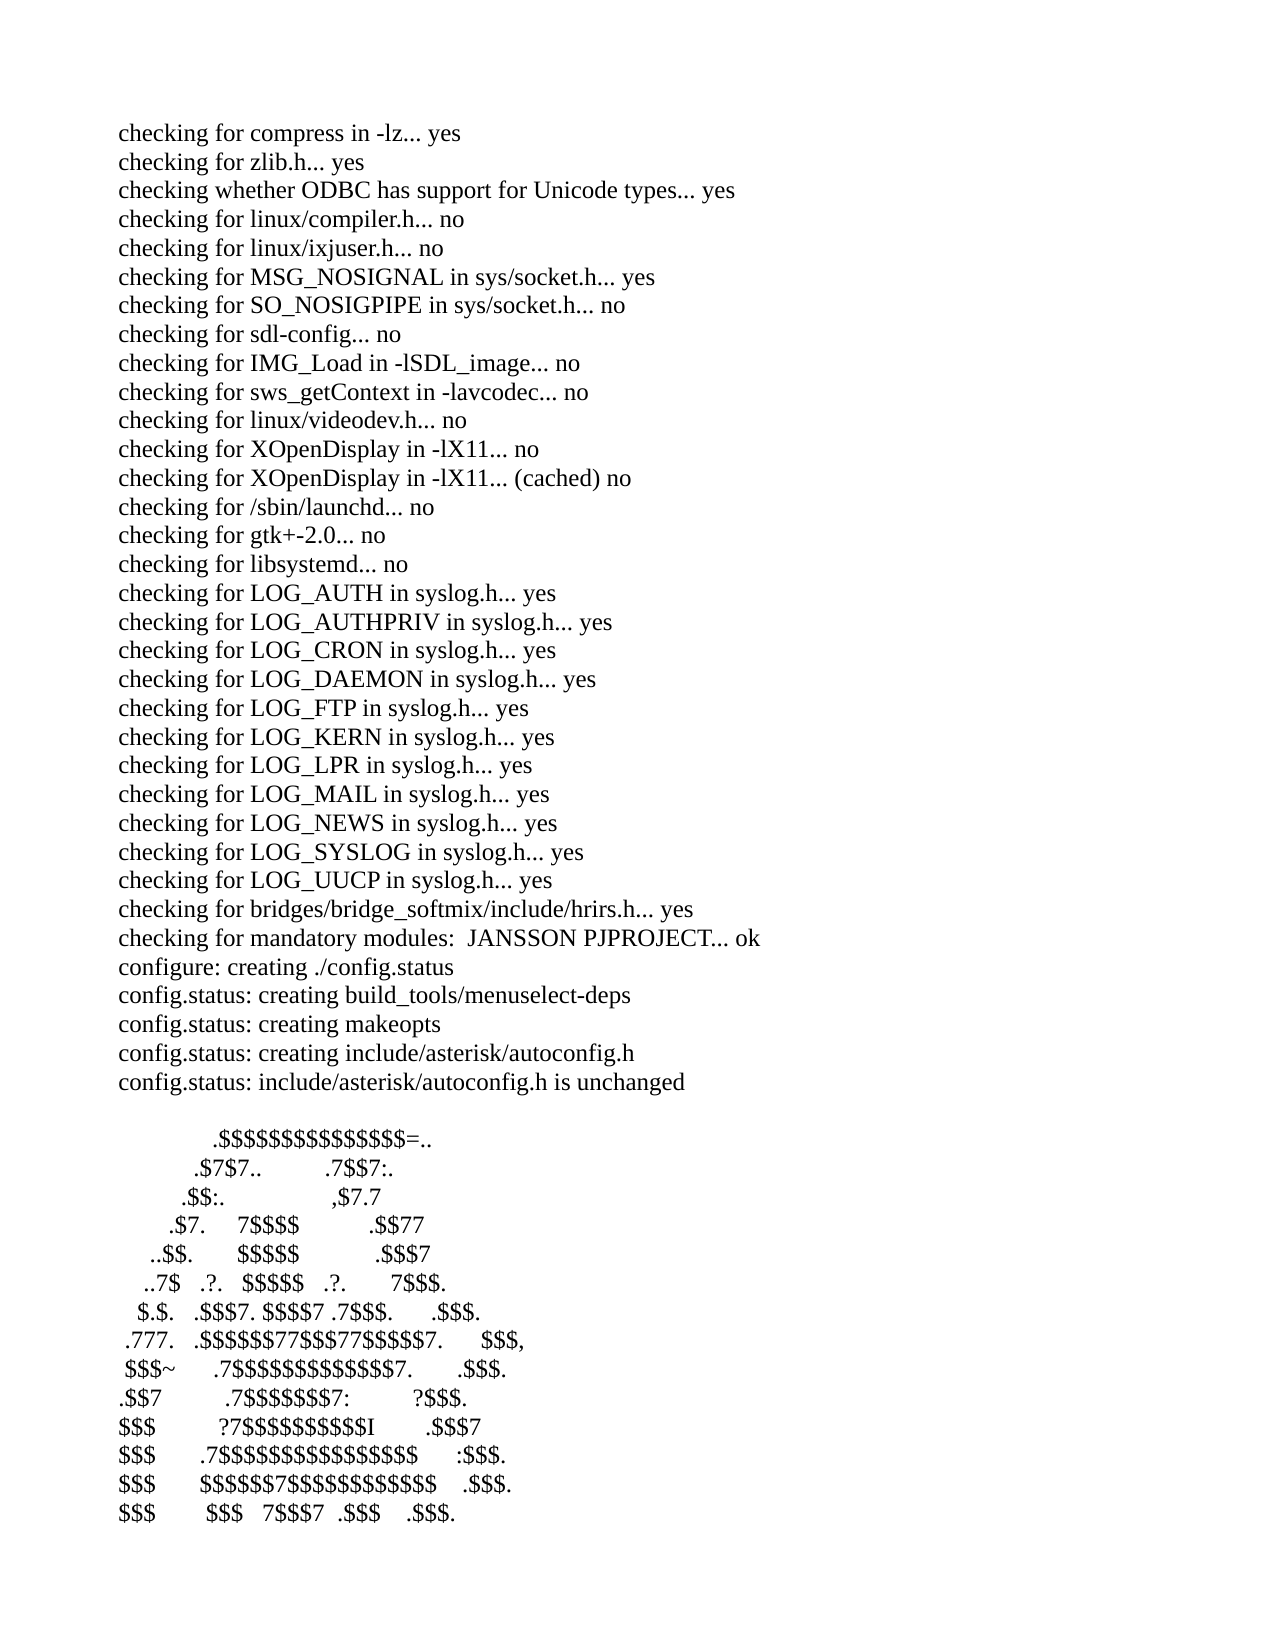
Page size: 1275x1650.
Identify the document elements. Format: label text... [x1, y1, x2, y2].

text checking for IMG_Load in -lSDL_image... no [118, 348, 1157, 377]
text ..$$. $$$$$ .$$$7 [118, 1239, 1157, 1268]
text checking for XOpenDisplay in -lX11... no [118, 434, 1157, 463]
text checking for mandatory modules: JANSSON PJPROJECT... ok [118, 923, 1157, 952]
text checking for gtk+-2.0... no [118, 521, 1157, 549]
text .$$7 .7$$$$$$$7: ?$$$. [118, 1383, 1157, 1412]
text .$$$$$$$$$$$$$$$=.. [118, 1124, 1157, 1153]
text configure: creating ./config.status [118, 952, 1157, 981]
text checking for sws_getContext in -lavcodec... no [118, 377, 1157, 406]
text checking for XOpenDisplay in -lX11... (cached) no [118, 463, 1157, 492]
text checking for LOG_FTP in syslog.h... yes [118, 693, 1157, 722]
text checking for LOG_UUCP in syslog.h... yes [118, 866, 1157, 894]
text config.status: include/asterisk/autoconfig.h is unchanged [118, 1067, 1157, 1096]
text checking for linux/videodev.h... no [118, 406, 1157, 434]
text checking for LOG_AUTH in syslog.h... yes [118, 578, 1157, 607]
text checking for LOG_SYSLOG in syslog.h... yes [118, 837, 1157, 866]
text $$$ $$$ 7$$$7 .$$$ .$$$. [118, 1498, 1157, 1527]
text checking for LOG_NEWS in syslog.h... yes [118, 808, 1157, 837]
text checking for LOG_KERN in syslog.h... yes [118, 722, 1157, 751]
text checking for LOG_LPR in syslog.h... yes [118, 751, 1157, 779]
text $$$ ?7$$$$$$$$$$I .$$$7 [118, 1412, 1157, 1441]
text config.status: creating makeopts [118, 1009, 1157, 1038]
text $.$. .$$$7. $$$$7 .7$$$. .$$$. [118, 1297, 1157, 1326]
text checking for linux/compiler.h... no [118, 204, 1157, 233]
text checking for compress in -lz... yes [118, 118, 1157, 147]
text checking for LOG_AUTHPRIV in syslog.h... yes [118, 607, 1157, 636]
text checking for LOG_DAEMON in syslog.h... yes [118, 664, 1157, 693]
text checking for SO_NOSIGPIPE in sys/socket.h... no [118, 291, 1157, 319]
text checking for zlib.h... yes [118, 147, 1157, 176]
text .$$:. ,$7.7 [118, 1182, 1157, 1211]
text config.status: creating build_tools/menuselect-deps [118, 981, 1157, 1009]
text checking for /sbin/launchd... no [118, 492, 1157, 521]
text $$$~ .7$$$$$$$$$$$$$7. .$$$. [118, 1354, 1157, 1383]
text checking for LOG_MAIL in syslog.h... yes [118, 779, 1157, 808]
text checking for libsystemd... no [118, 549, 1157, 578]
text checking for bridges/bridge_softmix/include/hrirs.h... yes [118, 894, 1157, 923]
text checking whether ODBC has support for Unicode types... yes [118, 176, 1157, 204]
text .777. .$$$$$$77$$$77$$$$$7. $$$, [118, 1326, 1157, 1354]
text checking for MSG_NOSIGNAL in sys/socket.h... yes [118, 262, 1157, 291]
text checking for linux/ixjuser.h... no [118, 233, 1157, 262]
text .$7$7.. .7$$7:. [118, 1153, 1157, 1182]
text .$7. 7$$$$ .$$77 [118, 1211, 1157, 1239]
text ..7$ .?. $$$$$ .?. 7$$$. [118, 1268, 1157, 1297]
text checking for LOG_CRON in syslog.h... yes [118, 636, 1157, 664]
text $$$ .7$$$$$$$$$$$$$$$$ :$$$. [118, 1441, 1157, 1469]
text checking for sdl-config... no [118, 319, 1157, 348]
text $$$ $$$$$$7$$$$$$$$$$$$ .$$$. [118, 1469, 1157, 1498]
text config.status: creating include/asterisk/autoconfig.h [118, 1038, 1157, 1067]
